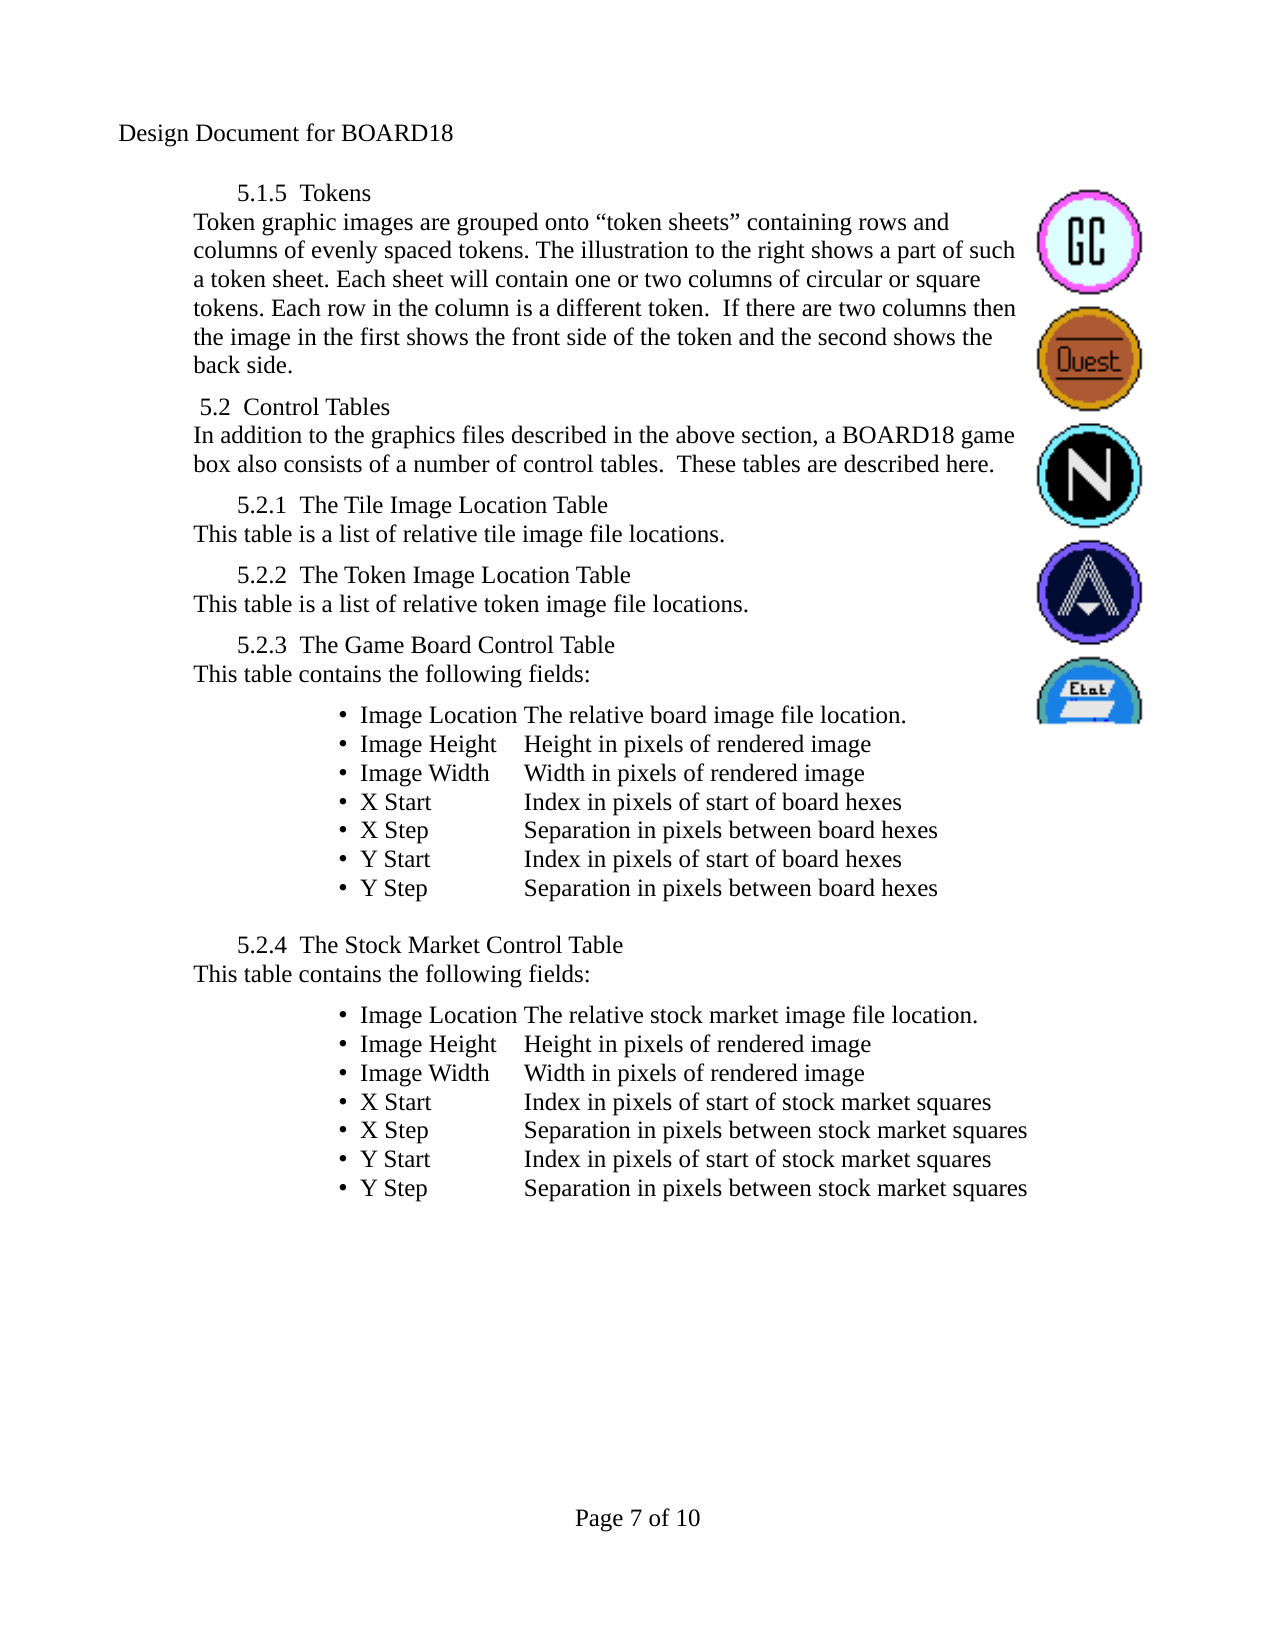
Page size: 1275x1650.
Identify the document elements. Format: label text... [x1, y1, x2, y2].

text This table is a list of relative tile image file locations. [193, 519, 1021, 548]
list Image Height Height in pixels of rendered image [338, 1029, 1157, 1058]
list X Start Index in pixels of start of board hexes [338, 787, 1157, 816]
list The Tile Image Location Table [231, 491, 1021, 519]
list Image Location The relative board image file location. [338, 701, 1021, 729]
list Y Start Index in pixels of start of board hexes [338, 844, 1157, 873]
text This table contains the following fields: [193, 659, 1021, 688]
list X Start Index in pixels of start of stock market squares [338, 1087, 1157, 1116]
text This table contains the following fields: [193, 959, 1157, 988]
list The Game Board Control Table [231, 631, 1021, 659]
list Y Step Separation in pixels between stock market squares [338, 1173, 1157, 1202]
list Tokens [231, 178, 1021, 207]
list Control Tables [193, 392, 1021, 421]
list Y Start Index in pixels of start of stock market squares [338, 1144, 1157, 1173]
picture [1021, 178, 1157, 741]
list Image Width Width in pixels of rendered image [338, 758, 1157, 787]
list X Step Separation in pixels between board hexes [338, 816, 1157, 844]
list Y Step Separation in pixels between board hexes [338, 873, 1157, 902]
text Token graphic images are grouped onto “token sheets” containing rows and columns of evenly spaced tokens. The illustration to the right shows a part of such a token sheet. Each sheet will contain one or two columns of circular or square tokens. Each row in the column is a different token. If there are two columns then the image in the first shows the front side of the token and the second shows the back side. [193, 207, 1021, 379]
list Image Height Height in pixels of rendered image [338, 729, 1157, 758]
list The Token Image Location Table [231, 561, 1021, 589]
list Image Width Width in pixels of rendered image [338, 1058, 1157, 1087]
list Image Location The relative stock market image file location. [338, 1001, 1157, 1029]
list X Step Separation in pixels between stock market squares [338, 1116, 1157, 1144]
text This table is a list of relative token image file locations. [193, 589, 1021, 618]
list The Stock Market Control Table [231, 931, 1157, 959]
text In addition to the graphics files described in the above section, a BOARD18 game box also consists of a number of control tables. These tables are described here. [193, 421, 1021, 478]
